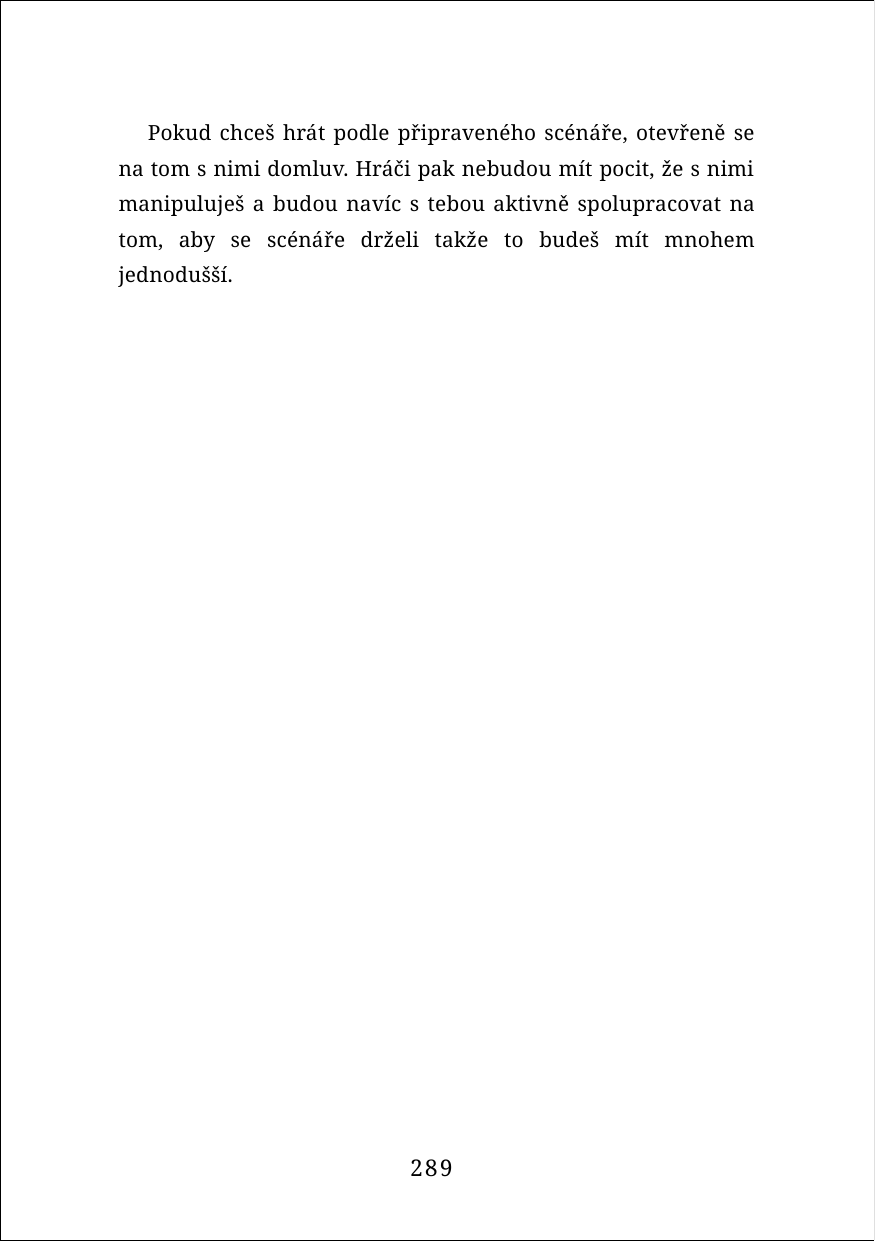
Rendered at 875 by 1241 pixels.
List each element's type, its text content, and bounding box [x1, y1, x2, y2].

text Pokud chceš hrát podle připraveného scénáře, otevřeně se na tom s nimi domluv. Hráči pak nebudou mít pocit, že s nimi manipuluješ a budou navíc s tebou aktivně spolupracovat na tom, aby se scénáře drželi takže to budeš mít mnohem jednodušší. [118, 118, 756, 289]
